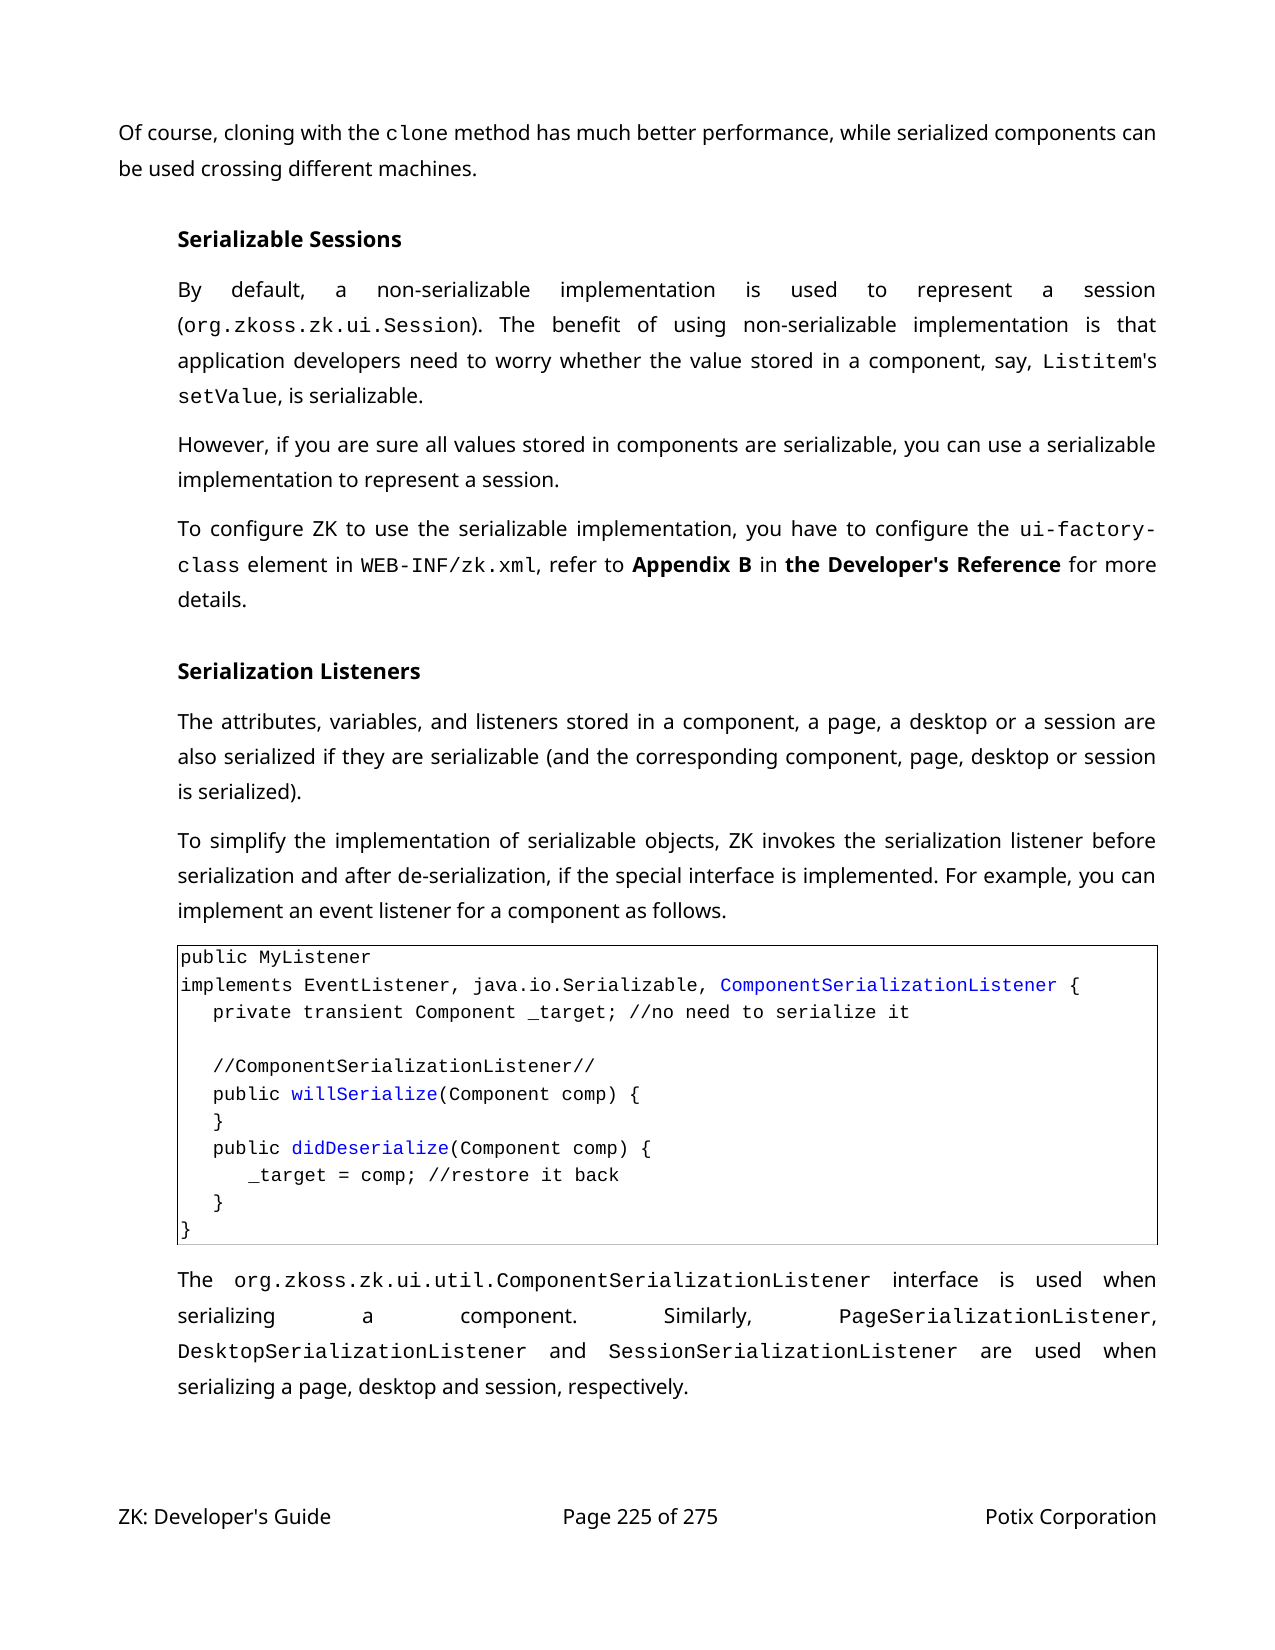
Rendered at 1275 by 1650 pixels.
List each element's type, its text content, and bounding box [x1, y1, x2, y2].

text private transient Component _target; //no need to serialize it [178, 1000, 1157, 1024]
subtitle Serializable Sessions [177, 224, 1157, 254]
text The attributes, variables, and listeners stored in a component, a page, a desktop or a session are also serialized if they are serializable (and the corresponding component, page, desktop or session is serialized). [177, 707, 1157, 806]
text //ComponentSerializationListener// [178, 1054, 1157, 1078]
text To configure ZK to use the serializable implementation, you have to configure the ui-factory-class element in WEB-INF/zk.xml, refer to Appendix B in the Developer's Reference for more details. [177, 514, 1157, 614]
text public MyListener [178, 946, 1157, 970]
text } [178, 1108, 1157, 1133]
text public didDeserialize(Component comp) { [178, 1136, 1157, 1160]
text public willSerialize(Component comp) { [178, 1081, 1157, 1106]
text To simplify the implementation of serializable objects, ZK invokes the serialization listener before serialization and after de-serialization, if the special interface is implemented. For example, you can implement an event listener for a component as follows. [177, 826, 1157, 925]
subtitle Serialization Listeners [177, 656, 1157, 686]
text _target = comp; //restore it back [178, 1163, 1157, 1187]
text By default, a non-serializable implementation is used to represent a session (org.zkoss.zk.ui.Session). The benefit of using non-serializable implementation is that application developers need to worry whether the value stored in a component, say, Listitem's setValue, is serializable. [177, 275, 1157, 410]
text } [178, 1190, 1157, 1214]
text The org.zkoss.zk.ui.util.ComponentSerializationListener interface is used when serializing a component. Similarly, PageSerializationListener, DesktopSerializationListener and SessionSerializationListener are used when serializing a page, desktop and session, respectively. [177, 1265, 1157, 1400]
text However, if you are sure all values stored in components are serializable, you can use a serializable implementation to represent a session. [177, 430, 1157, 494]
text implements EventListener, java.io.Serializable, ComponentSerializationListener { [178, 973, 1157, 997]
text } [178, 1217, 1157, 1244]
text Of course, cloning with the clone method has much better performance, while serialized components can be used crossing different machines. [118, 118, 1157, 182]
